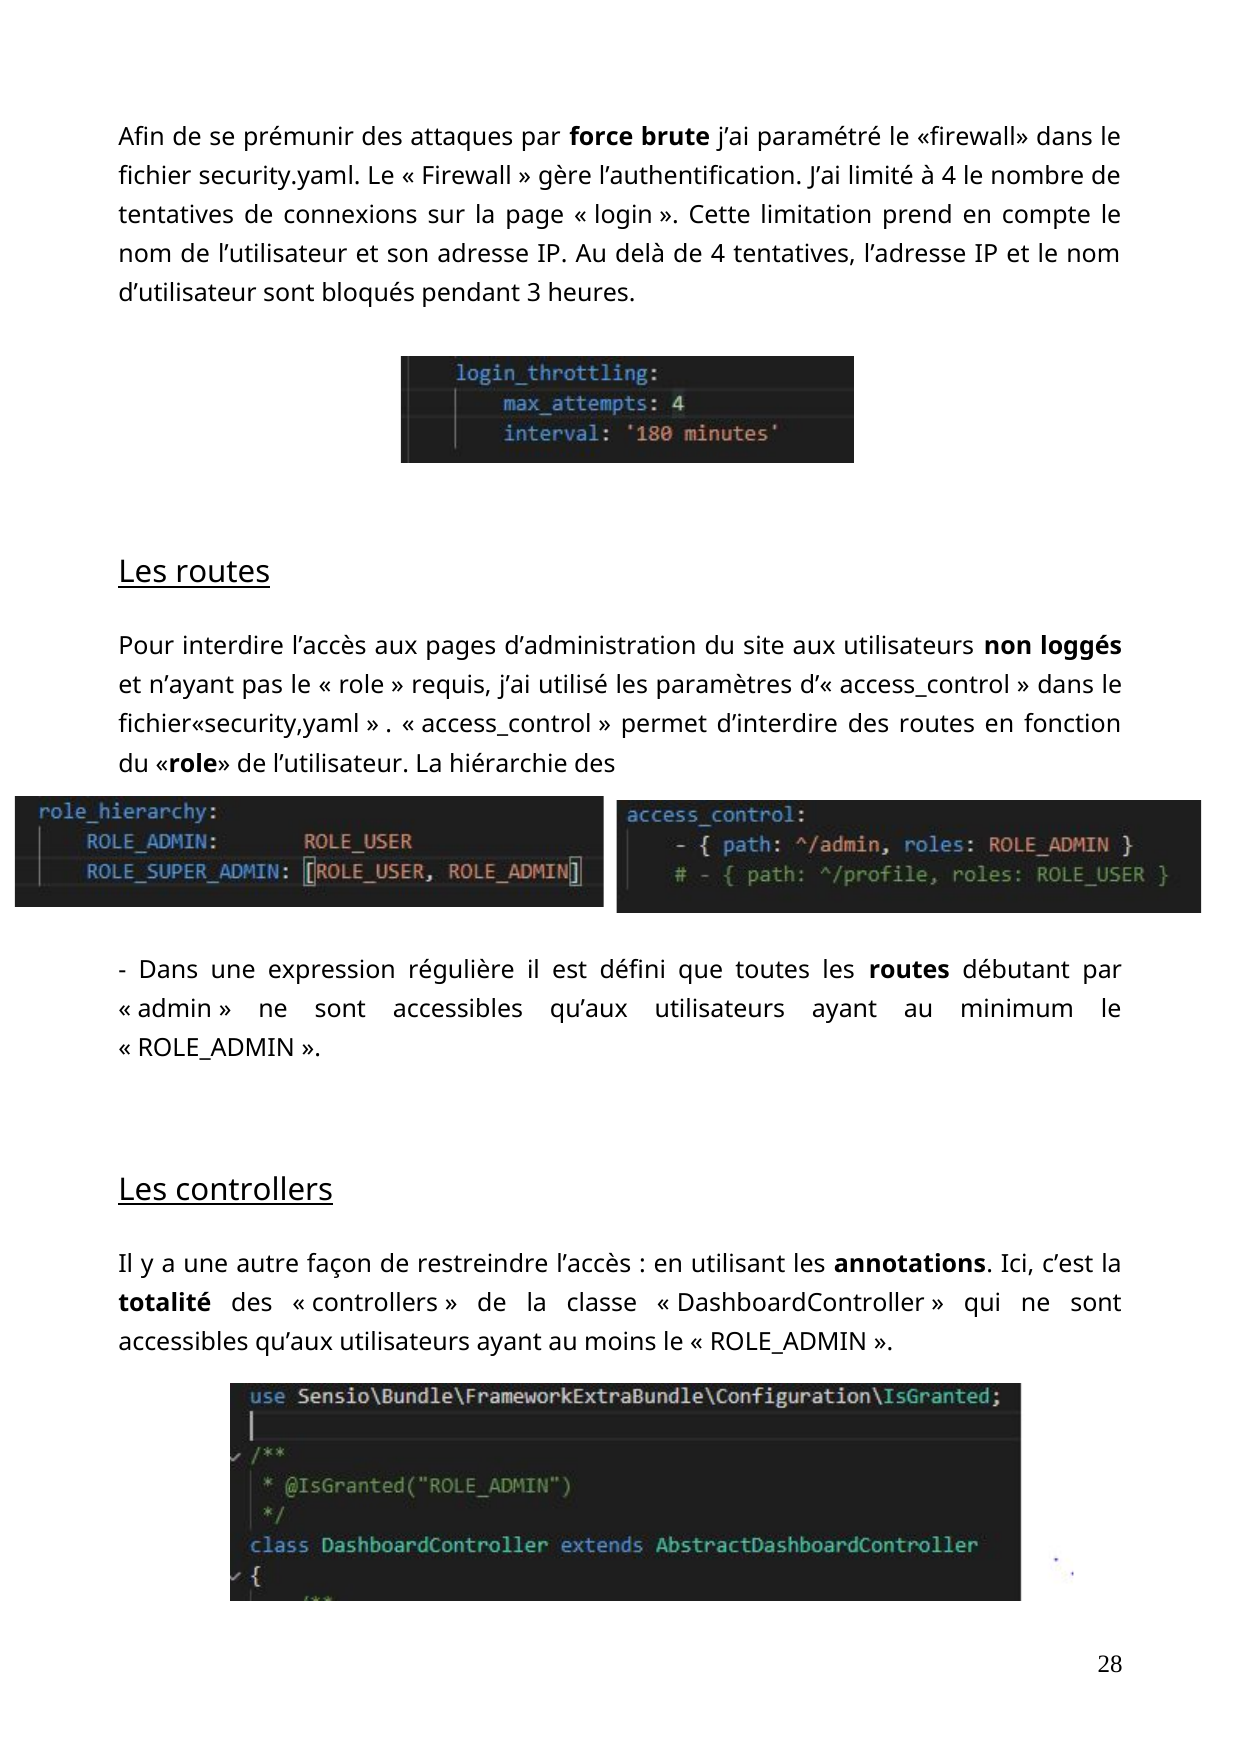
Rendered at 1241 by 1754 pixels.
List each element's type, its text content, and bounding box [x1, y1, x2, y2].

text Il y a une autre façon de restreindre l’accès : en utilisant les annotations. Ici, c’est la totalité des « controllers » de la classe « DashboardController » qui ne sont accessibles qu’aux utilisateurs ayant au moins le « ROLE_ADMIN ». [118, 1245, 1122, 1358]
picture [400, 356, 854, 463]
text Afin de se prémunir des attaques par force brute j’ai paramétré le «firewall» dans le fichier security.yaml. Le « Firewall » gère l’authentification. J’ai limité à 4 le nombre de tentatives de connexions sur la page « login ». Cette limitation prend en compte le nom de l’utilisateur et son adresse IP. Au delà de 4 tentatives, l’adresse IP et le nom d’utilisateur sont bloqués pendant 3 heures. [118, 118, 1122, 309]
text Pour interdire l’accès aux pages d’administration du site aux utilisateurs non loggés et n’ayant pas le « role » requis, j’ai utilisé les paramètres d’« access_control » dans le fichier«security,yaml » . « access_control » permet d’interdire des routes en fonction du «role» de l’utilisateur. La hiérarchie des [118, 628, 1122, 779]
picture [616, 800, 1202, 913]
picture [14, 796, 604, 907]
text - Dans une expression régulière il est défini que toutes les routes débutant par « admin » ne sont accessibles qu’aux utilisateurs ayant au minimum le « ROLE_ADMIN ». [118, 951, 1122, 1064]
text Les routes [118, 549, 1122, 592]
picture [230, 1383, 1074, 1601]
text Les controllers [118, 1167, 1122, 1209]
